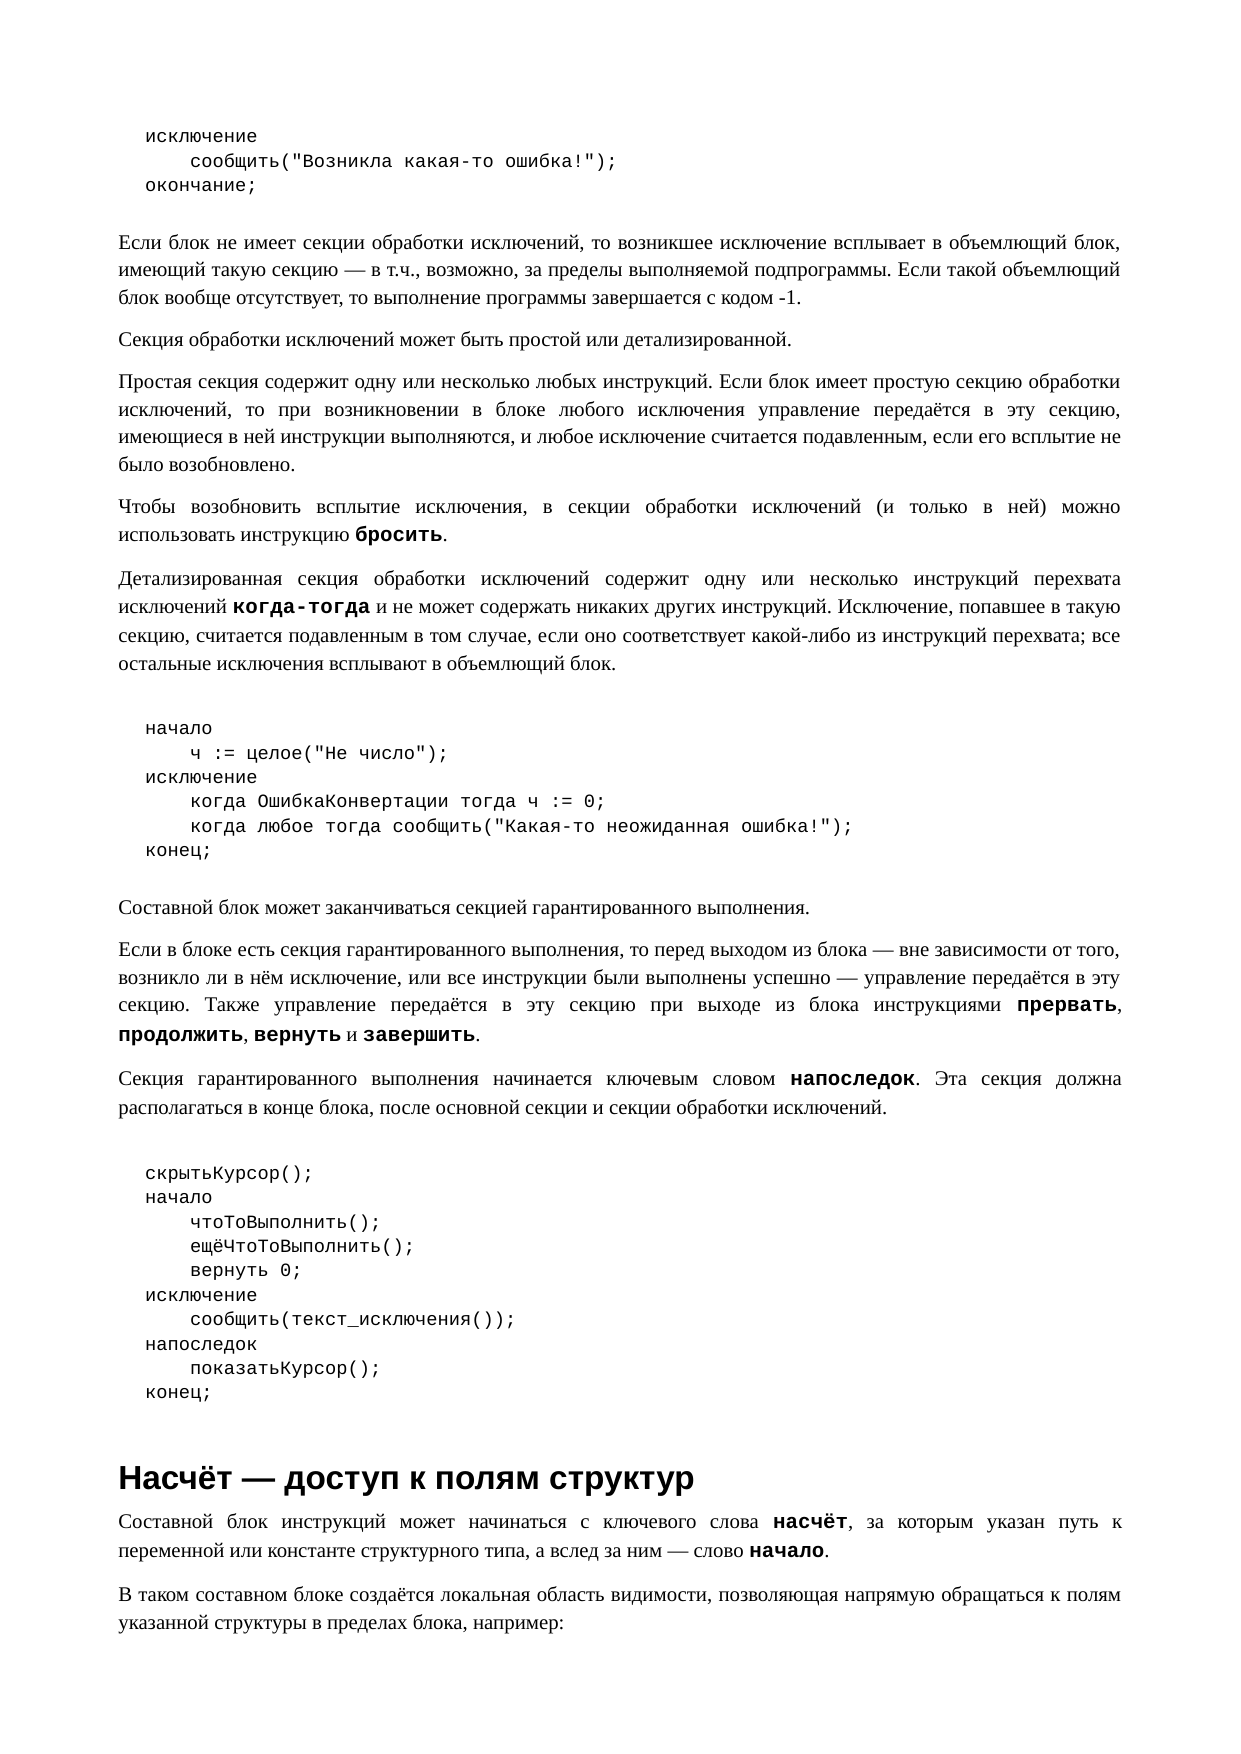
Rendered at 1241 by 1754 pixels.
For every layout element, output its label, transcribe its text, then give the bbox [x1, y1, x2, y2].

text скрытьКурсор(); начало чтоТоВыполнить(); ещёЧтоТоВыполнить(); [136, 1155, 1104, 1252]
text Чтобы возобновить всплытие исключения, в секции обработки исключений (и только в ней) можно использовать инструкцию бросить. [118, 494, 1122, 547]
text Детализированная секция обработки исключений содержит одну или несколько инструкций перехвата исключений когда-тогда и не может содержать никаких других инструкций. Исключение, попавшее в такую секцию, считается подавленным в том случае, если оно соответствует какой-либо из инструкций перехвата; все остальные исключения всплывают в объемлющий блок. [118, 566, 1122, 674]
text Секция гарантированного выполнения начинается ключевым словом напоследок. Эта секция должна располагаться в конце блока, после основной секции и секции обработки исключений. [118, 1066, 1122, 1119]
text Простая секция содержит одну или несколько любых инструкций. Если блок имеет простую секцию обработки исключений, то при возникновении в блоке любого исключения управление передаётся в эту секцию, имеющиеся в ней инструкции выполняются, и любое исключение считается подавленным, если его всплытие не было возобновлено. [118, 369, 1122, 476]
text исключение сообщить("Возникла какая-то ошибка!"); окончание; [136, 118, 1104, 206]
text вернуть 0; [136, 1252, 1104, 1277]
text Секция обработки исключений может быть простой или детализированной. [118, 327, 1122, 351]
text исключение [136, 1277, 1104, 1301]
text начало ч := целое("Не число"); исключение когда ОшибкаКонвертации тогда ч := 0; когда любое тогда сообщить("Какая-то неожиданная ошибка!"); конец; [136, 710, 1104, 871]
text Составной блок может заканчиваться секцией гарантированного выполнения. [118, 895, 1122, 919]
subtitle Насчёт — доступ к полям структур [118, 1458, 1122, 1496]
text Если блок не имеет секции обработки исключений, то возникшее исключение всплывает в объемлющий блок, имеющий такую секцию — в т.ч., возможно, за пределы выполняемой подпрограммы. Если такой объемлющий блок вообще отсутствует, то выполнение программы завершается с кодом -1. [118, 229, 1122, 309]
text В таком составном блоке создаётся локальная область видимости, позволяющая напрямую обращаться к полям указанной структуры в пределах блока, например: [118, 1582, 1122, 1634]
text Составной блок инструкций может начинаться с ключевого слова насчёт, за которым указан путь к переменной или константе структурного типа, а вслед за ним — слово начало. [118, 1509, 1122, 1564]
text сообщить(текст_исключения()); напоследок показатьКурсор(); конец; [136, 1301, 1104, 1413]
text Если в блоке есть секция гарантированного выполнения, то перед выходом из блока — вне зависимости от того, возникло ли в нём исключение, или все инструкции были выполнены успешно — управление передаётся в эту секцию. Также управление передаётся в эту секцию при выходе из блока инструкциями прервать, продолжить, вернуть и завершить. [118, 937, 1122, 1047]
